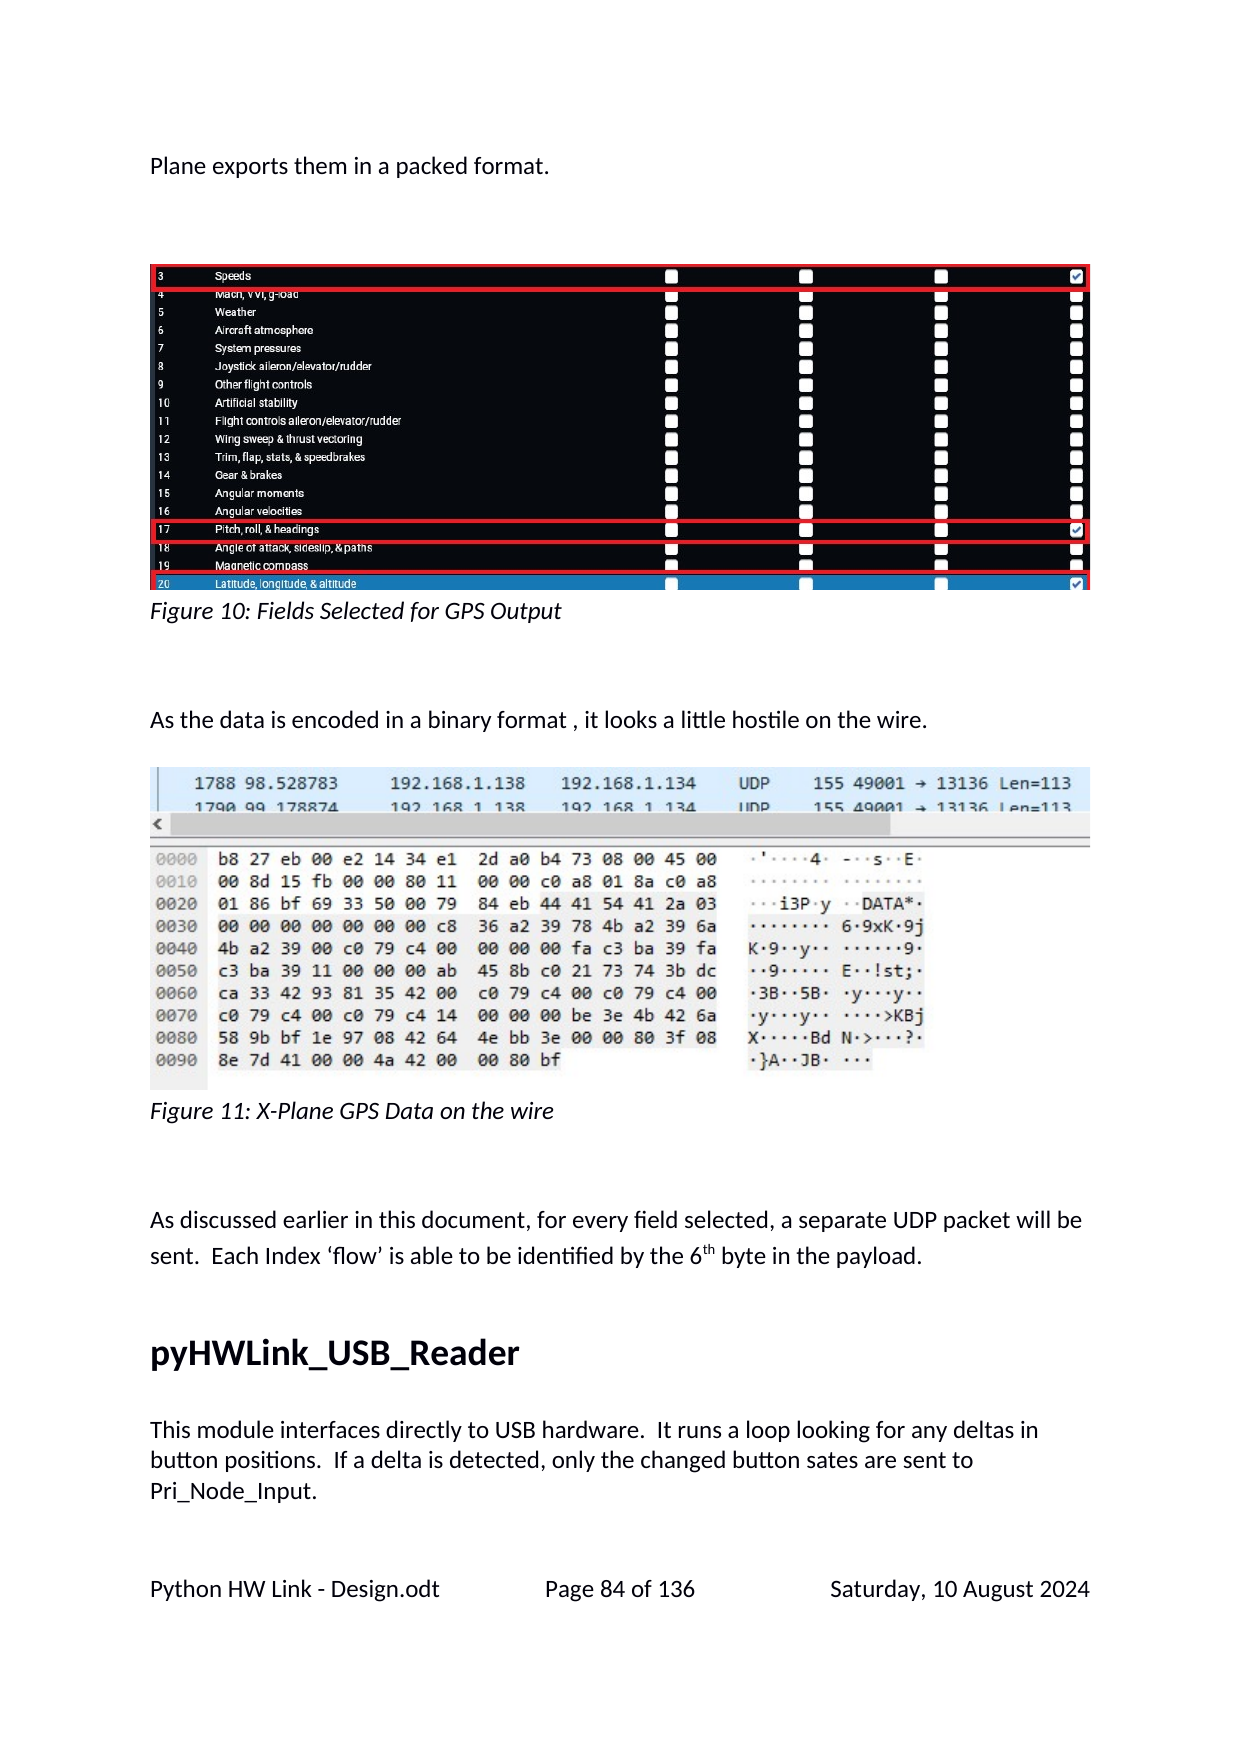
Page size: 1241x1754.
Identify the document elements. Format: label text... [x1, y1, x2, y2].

subtitle pyHWLink_USB_Reader [150, 1329, 1090, 1375]
text This module interfaces directly to USB hardware. It runs a loop looking for any deltas in button positions. If a delta is detected, only the changed button sates are sent to Pri_Node_Input. [150, 1414, 1090, 1505]
text Figure 10: Fields Selected for GPS Output [150, 590, 1090, 626]
text Plane exports them in a packed format. [150, 150, 1090, 181]
picture [150, 767, 1091, 1090]
picture [150, 264, 1091, 590]
text As the data is encoded in a binary format , it looks a little hostile on the wire. [150, 704, 1090, 734]
text Figure 11: X-Plane GPS Data on the wire [150, 1090, 1090, 1126]
text As discussed earlier in this document, for every field selected, a separate UDP packet will be sent. Each Index ‘flow’ is able to be identified by the 6th byte in the payload. [150, 1204, 1090, 1271]
